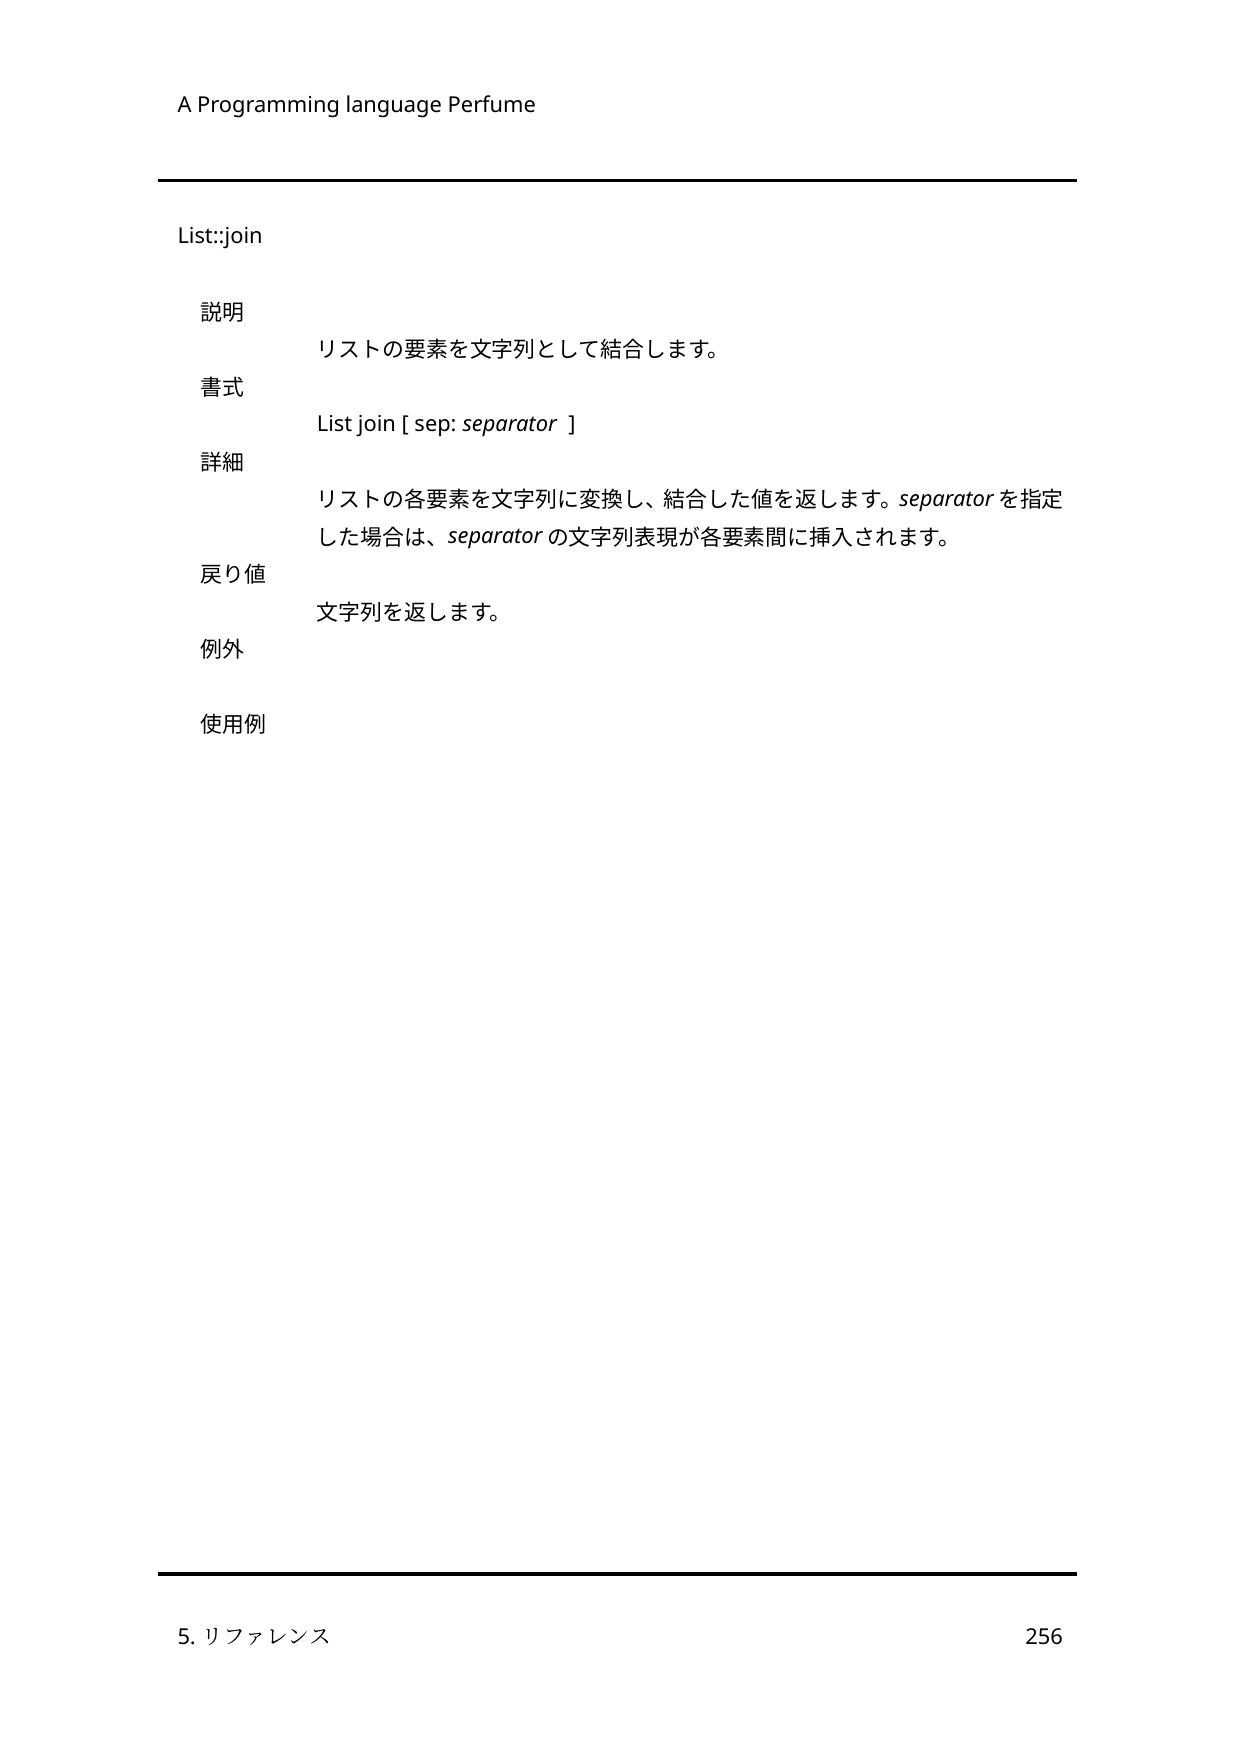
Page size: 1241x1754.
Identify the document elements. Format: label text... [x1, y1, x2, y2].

table_cell 詳細 [200, 442, 317, 554]
table_cell 戻り値 [200, 554, 317, 629]
table_cell 例外 [200, 629, 317, 704]
table_cell List join [ sep: separator ] [317, 367, 1063, 442]
table_header 説明 [200, 292, 317, 367]
table_cell [317, 629, 1063, 704]
table_cell 書式 [200, 367, 317, 442]
table_header リストの要素を文字列として結合します。 [317, 292, 1063, 367]
table_cell 使用例 [200, 704, 317, 779]
subtitle List::join [177, 217, 1063, 254]
table_cell リストの各要素を文字列に変換し、結合した値を返します。separatorを指定した場合は、separatorの文字列表現が各要素間に挿入されます。 [317, 442, 1063, 554]
table_cell [317, 704, 1063, 779]
table_cell 文字列を返します。 [317, 554, 1063, 629]
